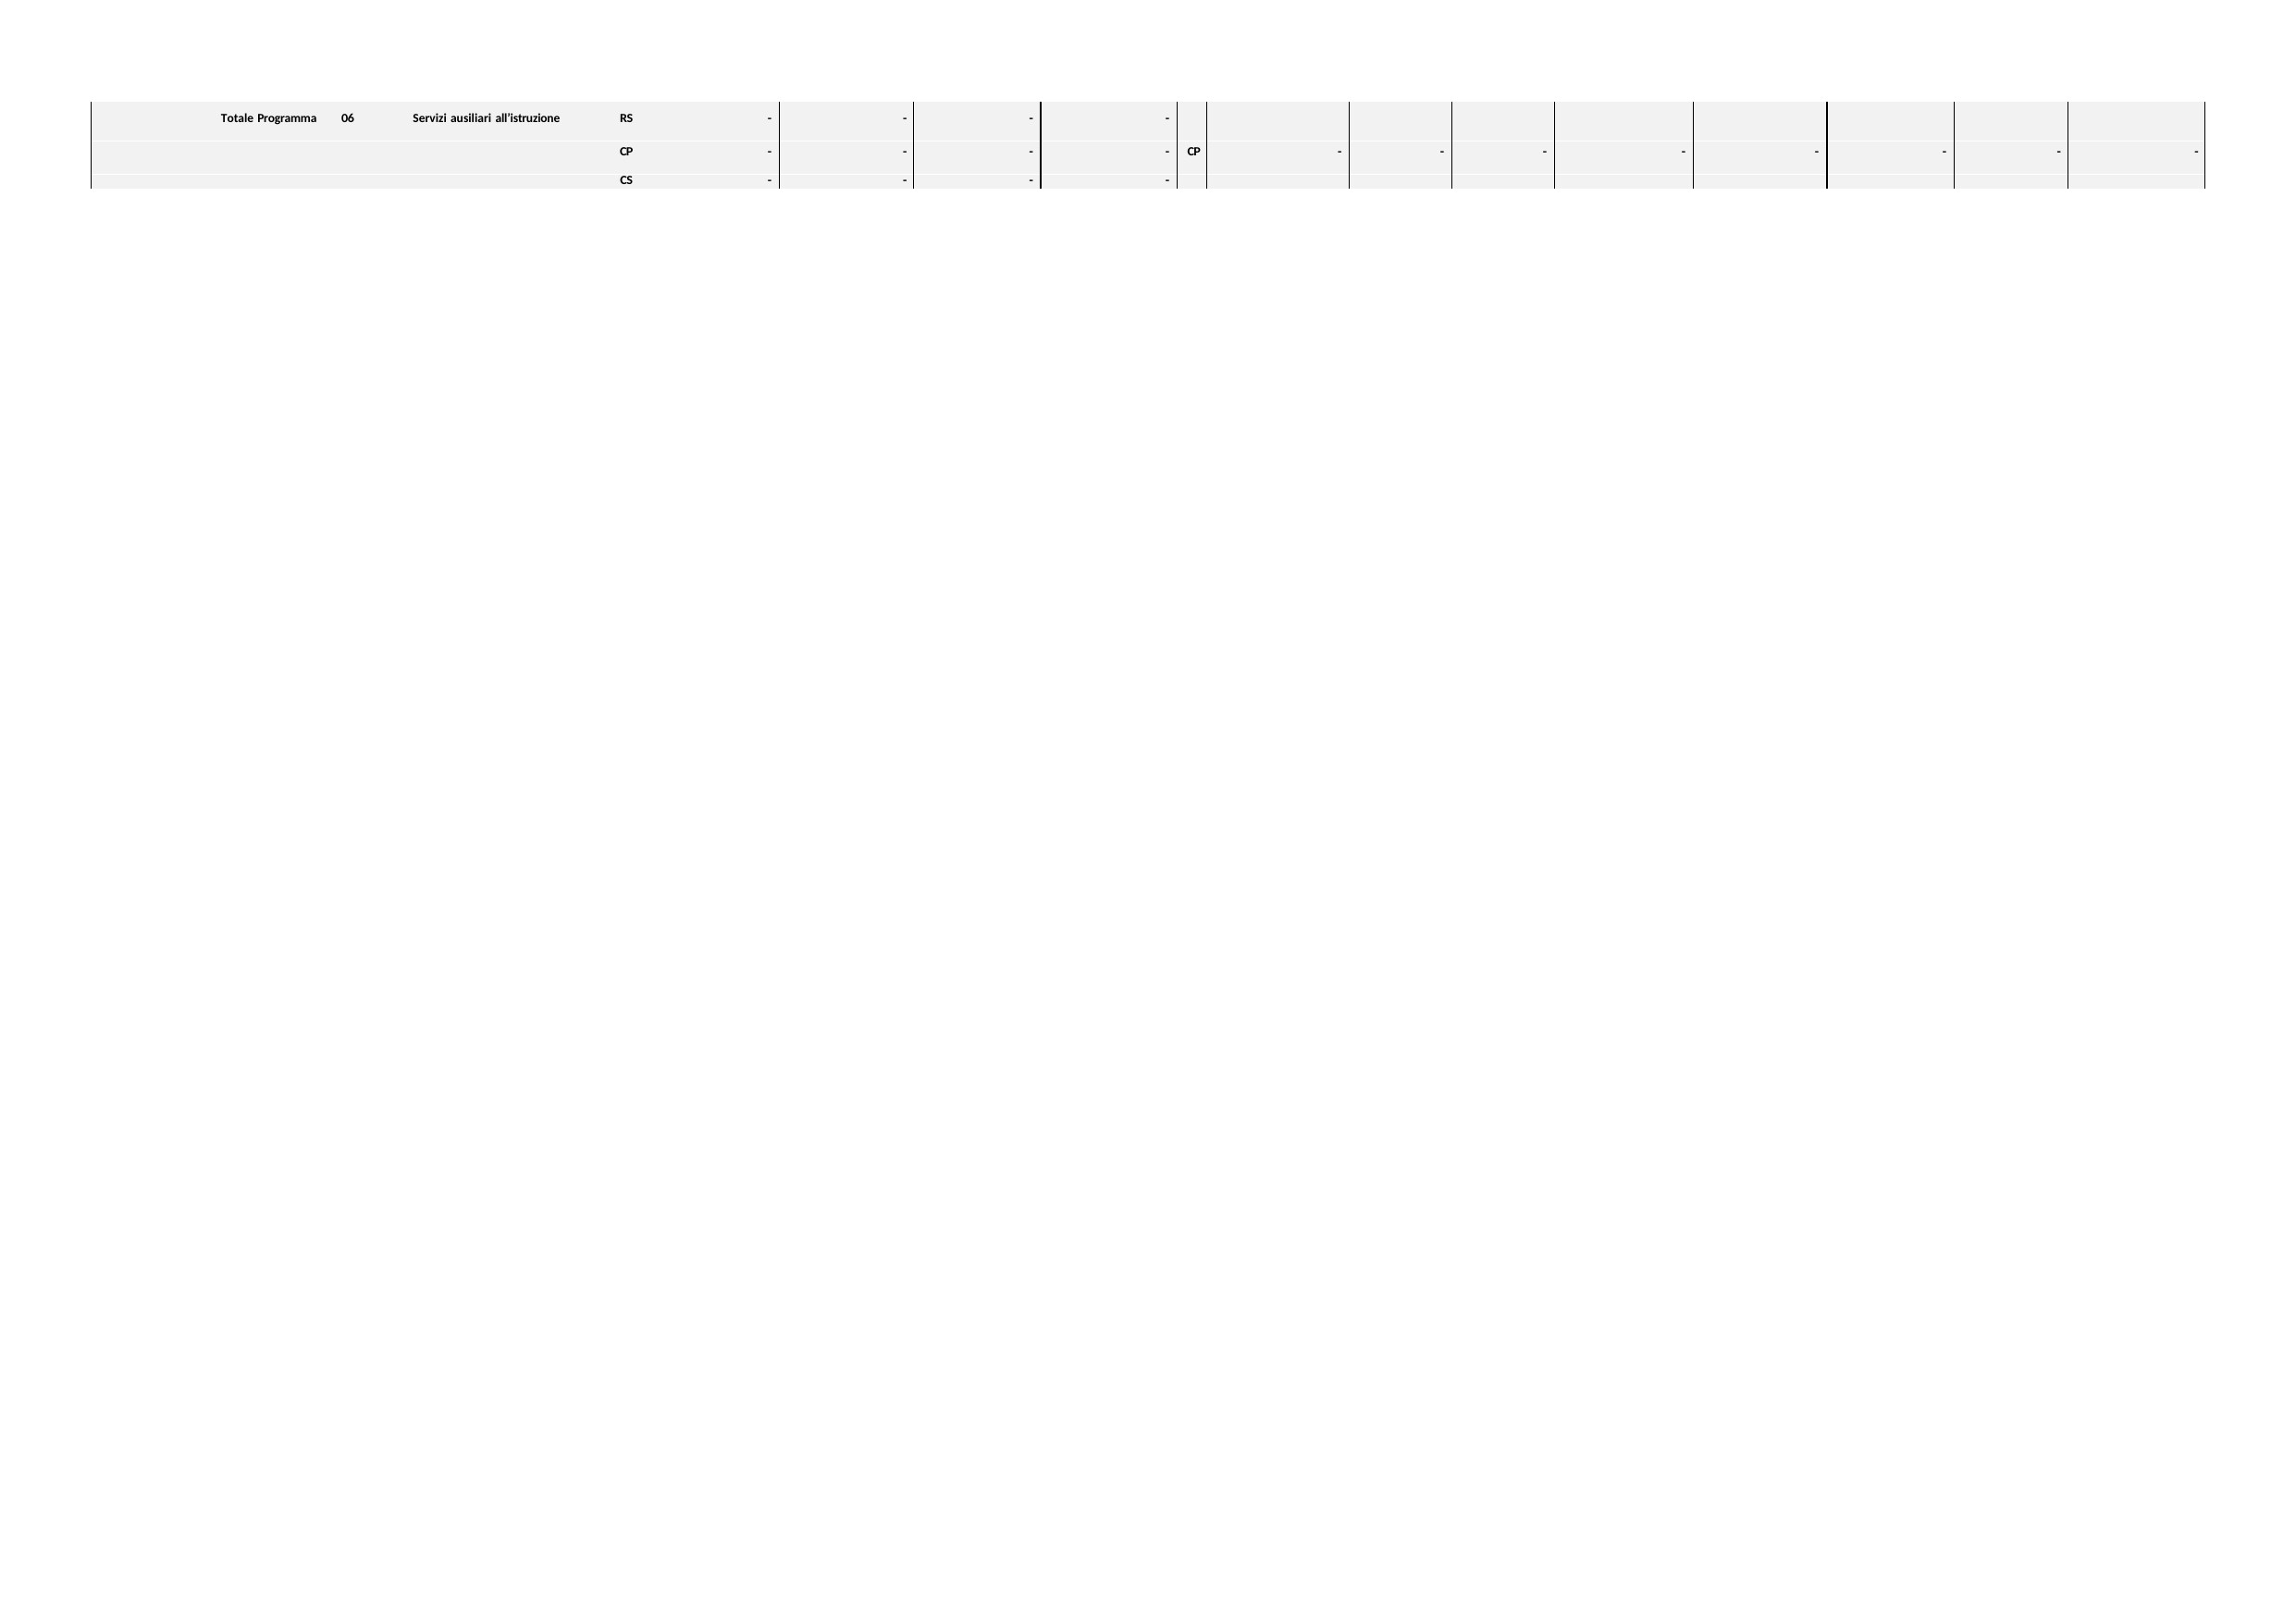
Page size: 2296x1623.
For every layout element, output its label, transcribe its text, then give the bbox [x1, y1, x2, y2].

table_cell - [1452, 141, 1554, 174]
table_cell [92, 102, 216, 141]
table_cell RS [607, 102, 646, 141]
table_cell [216, 141, 335, 174]
table_cell [1350, 175, 1451, 189]
table_cell [2068, 175, 2204, 189]
table_cell [365, 175, 607, 189]
table_cell [1955, 102, 2068, 141]
table_cell [1955, 175, 2068, 189]
table_cell 06 [335, 102, 365, 141]
table_cell [1350, 102, 1451, 141]
table_cell [365, 141, 607, 174]
table_cell [1694, 175, 1826, 189]
table_cell [1555, 102, 1693, 141]
table_cell [1452, 175, 1554, 189]
table_cell [1207, 102, 1349, 141]
table_cell [1178, 175, 1206, 189]
table_cell [335, 175, 365, 189]
table_cell - [1350, 141, 1451, 174]
table_cell - [914, 141, 1040, 174]
table_cell - [780, 102, 913, 141]
table_cell [1555, 175, 1693, 189]
table_cell [335, 141, 365, 174]
table_cell [1828, 102, 1954, 141]
table_cell [216, 175, 335, 189]
table_cell CP [607, 141, 646, 174]
table_cell [92, 175, 216, 189]
table_cell - [780, 175, 913, 189]
table_cell [1178, 102, 1206, 141]
table_cell - [914, 102, 1040, 141]
table_cell - [1042, 175, 1177, 189]
table_cell [1828, 175, 1954, 189]
table_cell CS [607, 175, 646, 189]
table_cell - [646, 175, 779, 189]
table_cell [92, 141, 216, 174]
table_cell [1694, 102, 1826, 141]
table_cell CP [1178, 141, 1206, 174]
table_cell - [1694, 141, 1826, 174]
table_cell - [1828, 141, 1954, 174]
table_cell Totale Programma [216, 102, 335, 141]
table_cell [2068, 102, 2204, 141]
table_cell - [1042, 102, 1177, 141]
table_cell - [1955, 141, 2068, 174]
table_cell Servizi ausiliari all’istruzione [365, 102, 607, 141]
table_cell - [646, 141, 779, 174]
table_cell - [914, 175, 1040, 189]
table_cell - [1042, 141, 1177, 174]
table_cell [1207, 175, 1349, 189]
table_cell - [646, 102, 779, 141]
table_cell [1452, 102, 1554, 141]
table_cell - [1207, 141, 1349, 174]
table_cell - [780, 141, 913, 174]
table_cell - [2068, 141, 2204, 174]
table_cell - [1555, 141, 1693, 174]
